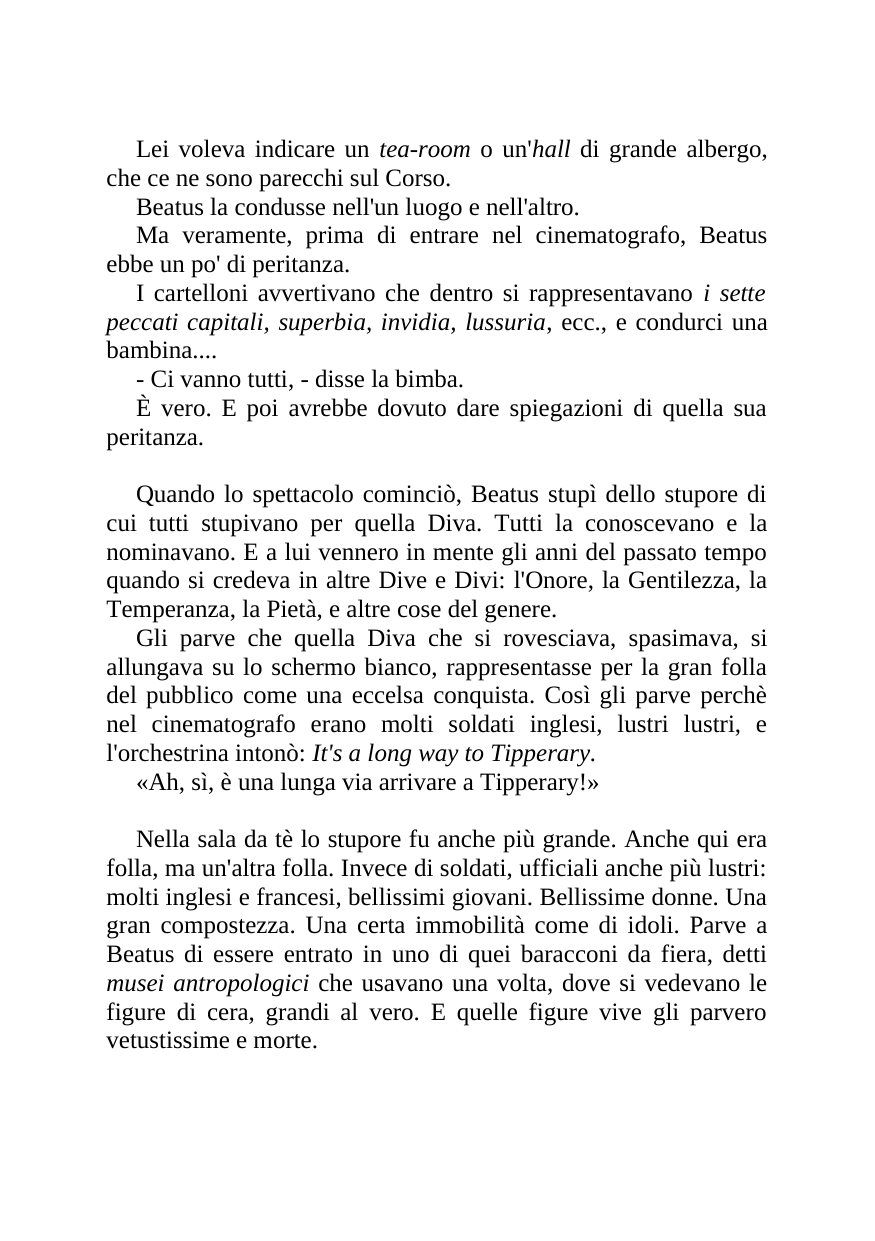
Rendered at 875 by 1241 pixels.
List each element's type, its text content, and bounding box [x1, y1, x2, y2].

text Gli parve che quella Diva che si rovesciava, spasimava, si allungava su lo schermo bianco, rappresentasse per la gran folla del pubblico come una eccelsa conquista. Così gli parve perchè nel cinematografo erano molti soldati inglesi, lustri lustri, e l'orchestrina intonò: It's a long way to Tipperary. [106, 623, 768, 767]
text Lei voleva indicare un tea-room o un'hall di grande albergo, che ce ne sono parecchi sul Corso. [106, 134, 768, 192]
text Ma veramente, prima di entrare nel cinematografo, Beatus ebbe un po' di peritanza. [106, 221, 768, 278]
text - Ci vanno tutti, - disse la bimba. [106, 364, 768, 393]
text «Ah, sì, è una lunga via arrivare a Tipperary!» [106, 767, 768, 796]
text I cartelloni avvertivano che dentro si rappresentavano i sette peccati capitali, superbia, invidia, lussuria, ecc., e condurci una bambina.... [106, 278, 768, 364]
text Quando lo spettacolo cominciò, Beatus stupì dello stupore di cui tutti stupivano per quella Diva. Tutti la conoscevano e la nominavano. E a lui vennero in mente gli anni del passato tempo quando si credeva in altre Dive e Divi: l'Onore, la Gentilezza, la Temperanza, la Pietà, e altre cose del genere. [106, 479, 768, 623]
text È vero. E poi avrebbe dovuto dare spiegazioni di quella sua peritanza. [106, 393, 768, 451]
text Beatus la condusse nell'un luogo e nell'altro. [106, 192, 768, 221]
text Nella sala da tè lo stupore fu anche più grande. Anche qui era folla, ma un'altra folla. Invece di soldati, ufficiali anche più lustri: molti inglesi e francesi, bellissimi giovani. Bellissime donne. Una gran compostezza. Una certa immobilità come di idoli. Parve a Beatus di essere entrato in uno di quei baracconi da fiera, detti musei antropologici che usavano una volta, dove si vedevano le figure di cera, grandi al vero. E quelle figure vive gli parvero vetustissime e morte. [106, 824, 768, 1054]
